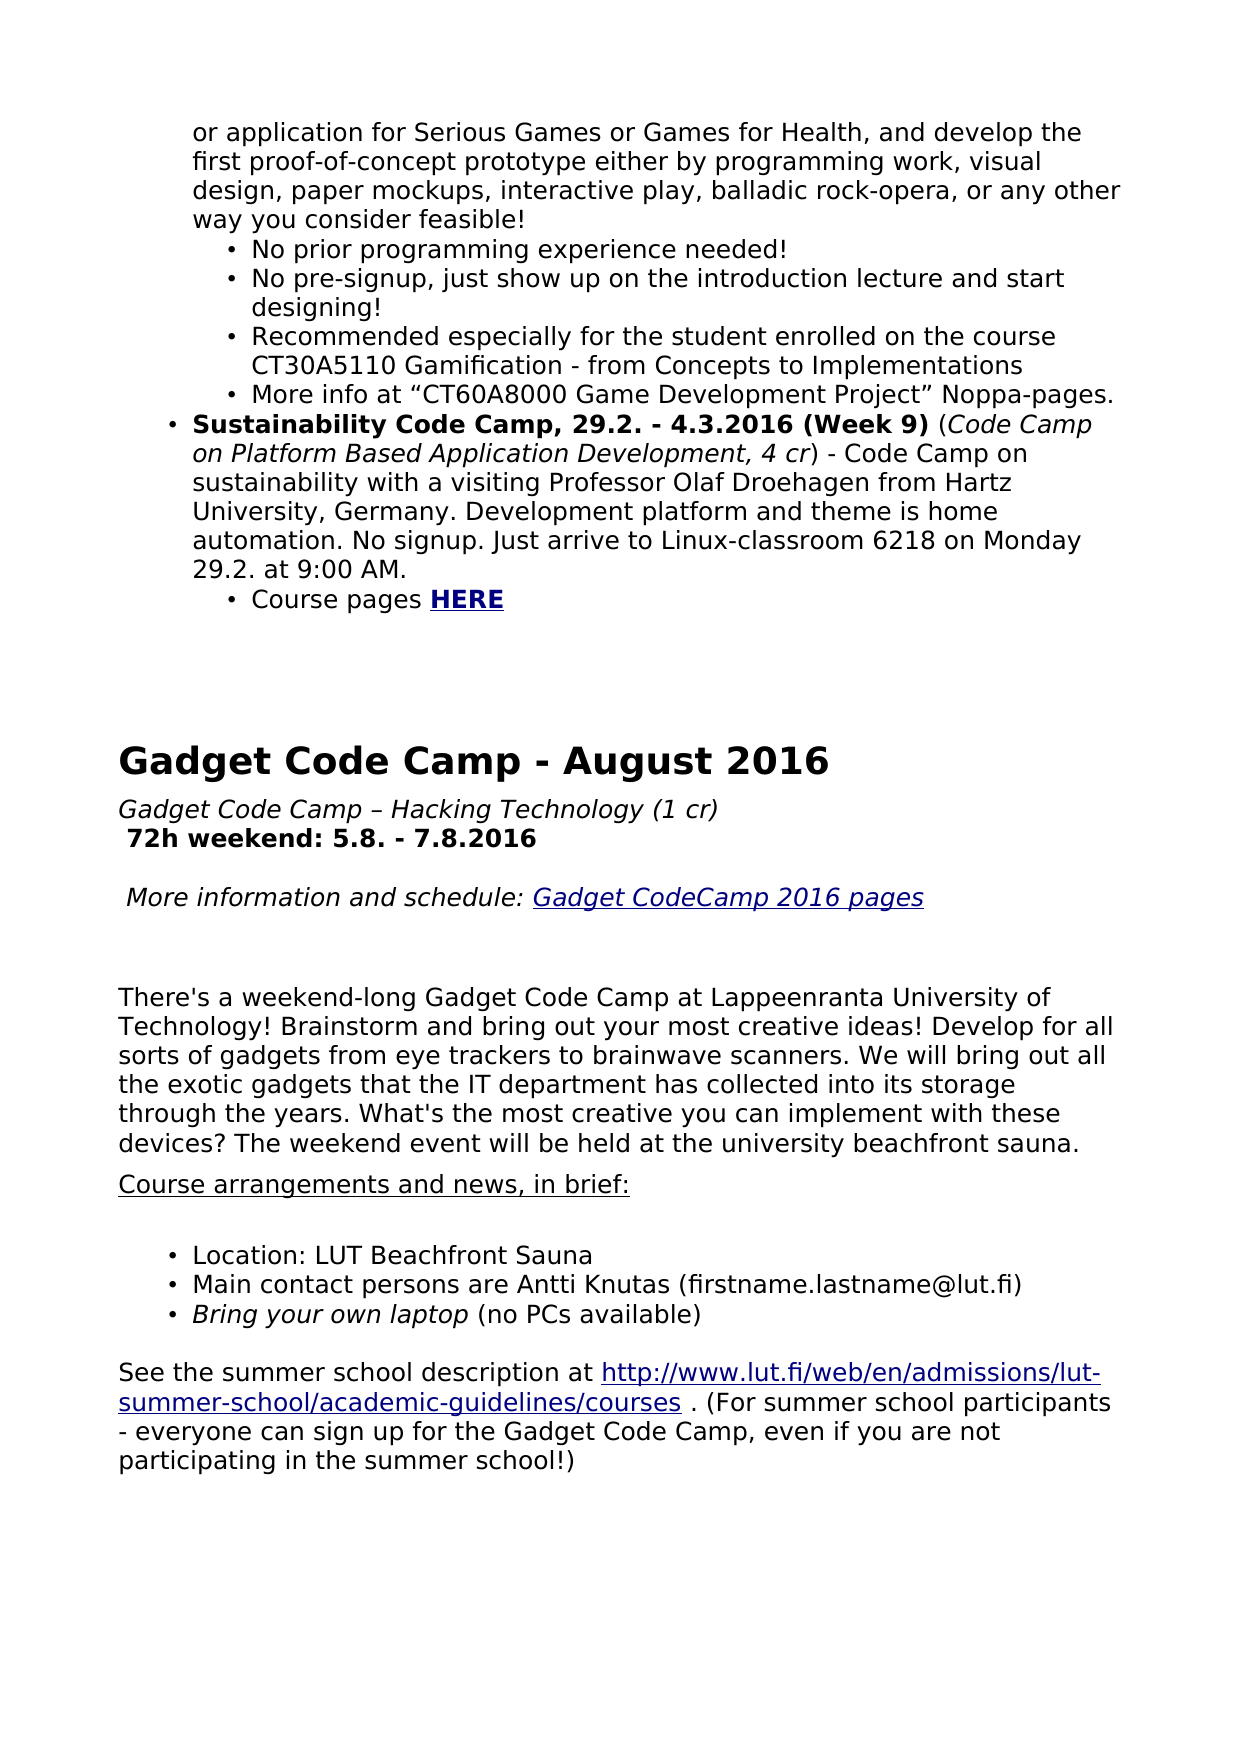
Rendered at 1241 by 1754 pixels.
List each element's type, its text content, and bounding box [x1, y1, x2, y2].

list No pre-signup, just show up on the introduction lecture and start designing! [236, 264, 1122, 322]
subtitle Gadget Code Camp - August 2016 [118, 739, 1122, 783]
text See the summer school description at http://www.lut.fi/web/en/admissions/lut-summer-school/academic-guidelines/courses . (For summer school participants - everyone can sign up for the Gadget Code Camp, even if you are not participating in the summer school!) [118, 1358, 1122, 1475]
list Main contact persons are Antti Knutas (firstname.lastname@lut.fi) [177, 1271, 1122, 1300]
text Course arrangements and news, in brief: [118, 1170, 1122, 1199]
list or application for Serious Games or Games for Health, and develop the first proof-of-concept prototype either by programming work, visual design, paper mockups, interactive play, balladic rock-opera, or any other way you consider feasible! [177, 118, 1122, 235]
text Gadget Code Camp – Hacking Technology (1 cr) 72h weekend: 5.8. - 7.8.2016 More information and schedule: Gadget CodeCamp 2016 pages [118, 795, 1122, 970]
list No prior programming experience needed! [236, 235, 1122, 264]
list Bring your own laptop (no PCs available) [177, 1300, 1122, 1329]
text There's a weekend-long Gadget Code Camp at Lappeenranta University of Technology! Brainstorm and bring out your most creative ideas! Develop for all sorts of gadgets from eye trackers to brainwave scanners. We will bring out all the exotic gadgets that the IT department has collected into its storage through the years. What's the most creative you can implement with these devices? The weekend event will be held at the university beachfront sauna. [118, 983, 1122, 1158]
list More info at “CT60A8000 Game Development Project” Noppa-pages. [236, 381, 1122, 410]
list Recommended especially for the student enrolled on the course CT30A5110 Gamification - from Concepts to Implementations [236, 322, 1122, 381]
list Course pages HERE [236, 585, 1122, 614]
list Sustainability Code Camp, 29.2. - 4.3.2016 (Week 9) (Code Camp on Platform Based Application Development, 4 cr) - Code Camp on sustainability with a visiting Professor Olaf Droehagen from Hartz University, Germany. Development platform and theme is home automation. No signup. Just arrive to Linux-classroom 6218 on Monday 29.2. at 9:00 AM. [177, 410, 1122, 585]
list Location: LUT Beachfront Sauna [177, 1242, 1122, 1271]
